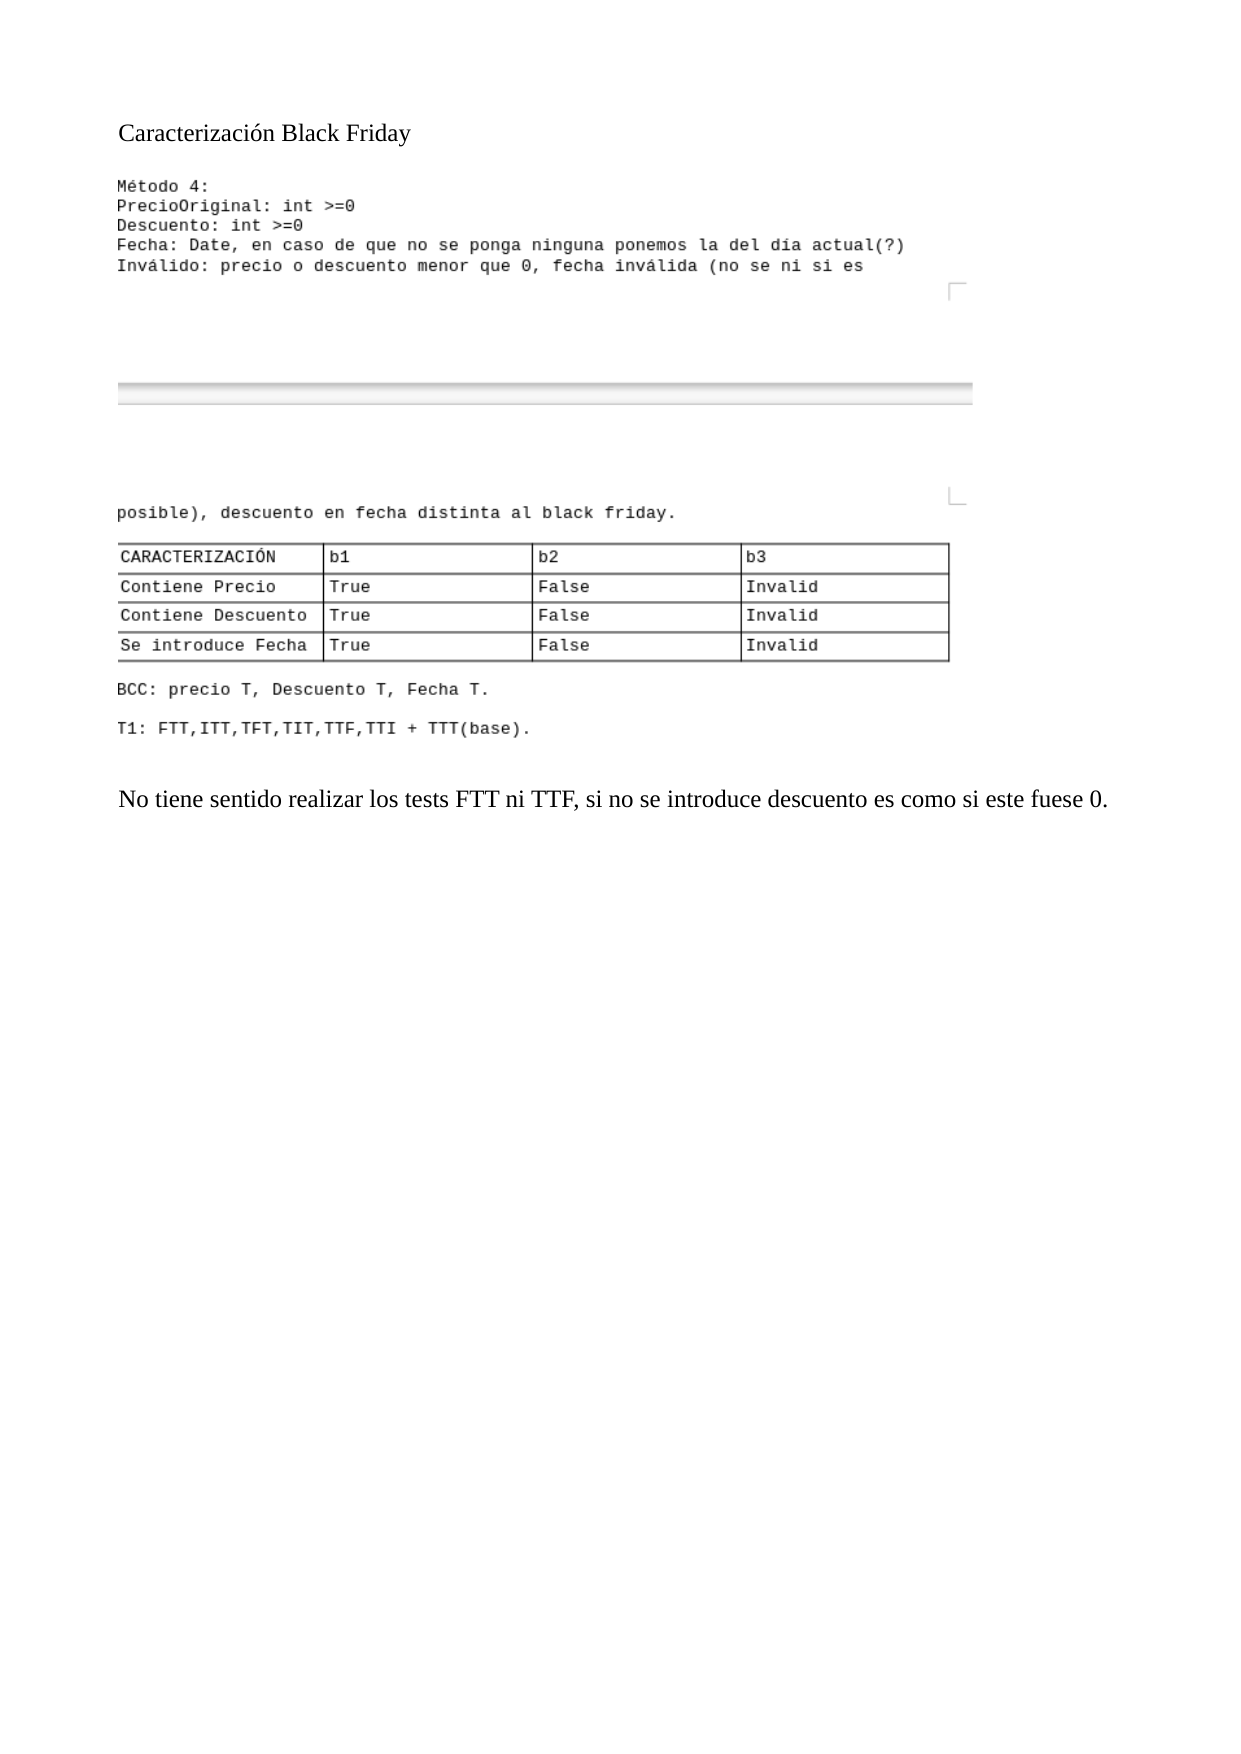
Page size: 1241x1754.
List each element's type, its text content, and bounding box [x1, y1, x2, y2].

picture [118, 175, 973, 756]
text No tiene sentido realizar los tests FTT ni TTF, si no se introduce descuento es como si este fuese 0. [118, 784, 1122, 813]
text Caracterización Black Friday [118, 118, 1122, 147]
